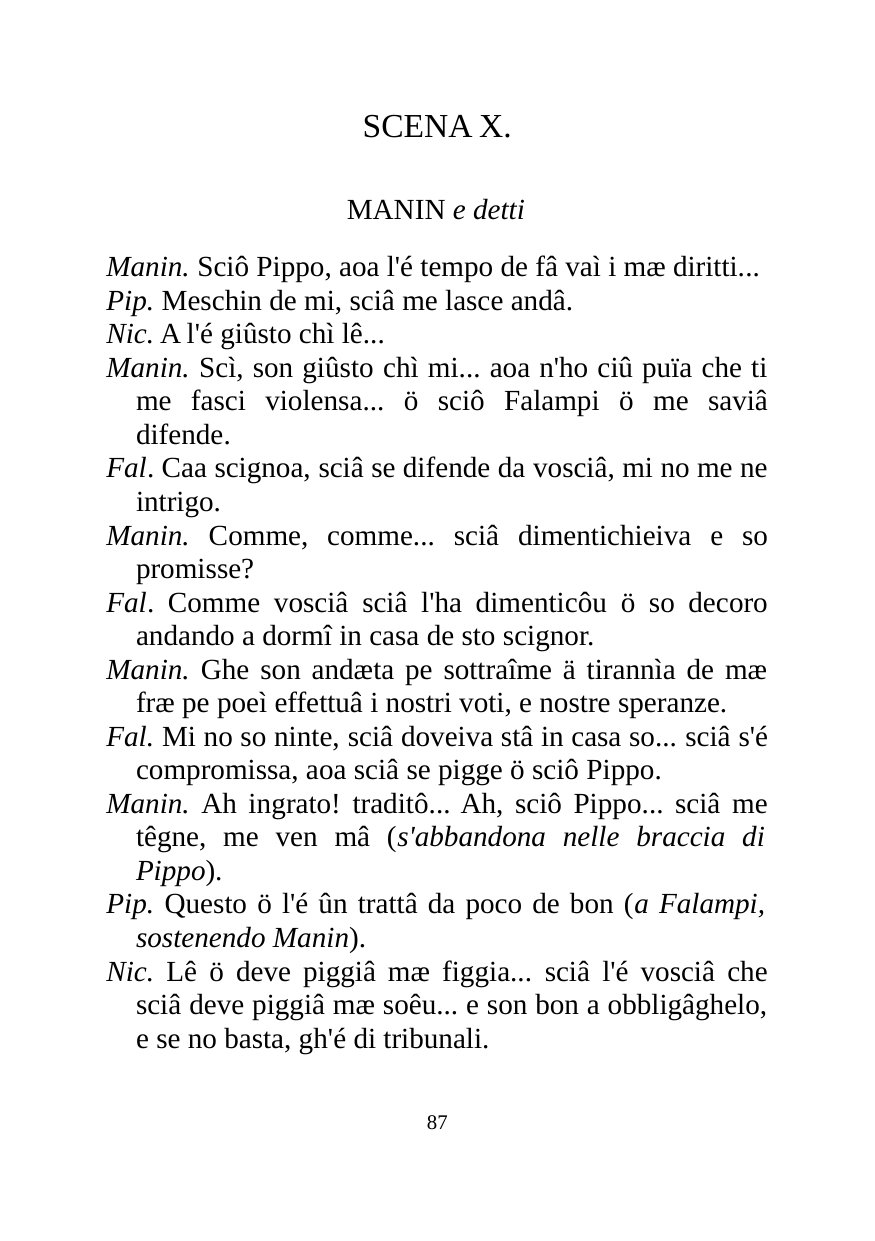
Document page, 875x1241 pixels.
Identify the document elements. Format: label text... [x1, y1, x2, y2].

subtitle SCENA X. [106, 106, 768, 145]
text Nic. A l'é giûsto chì lê... [106, 316, 768, 350]
text Manin. Ah ingrato! traditô... Ah, sciô Pippo... sciâ me têgne, me ven mâ (s'abbandona nelle braccia di Pippo). [106, 786, 768, 887]
text Manin. Sciô Pippo, aoa l'é tempo de fâ vaì i mæ diritti... [106, 249, 768, 283]
text Manin. Comme, comme... sciâ dimentichieiva e so promisse? [106, 518, 768, 585]
text Pip. Questo ö l'é ûn trattâ da poco de bon (a Falampi, sostenendo Manin). [106, 887, 768, 954]
text Nic. Lê ö deve piggiâ mæ figgia... sciâ l'é vosciâ che sciâ deve piggiâ mæ soêu... e son bon a obbligâghelo, e se no basta, gh'é di tribunali. [106, 954, 768, 1054]
text Manin. Scì, son giûsto chì mi... aoa n'ho ciû puïa che ti me fasci violensa... ö sciô Falampi ö me saviâ difende. [106, 350, 768, 451]
text MANIN e detti [106, 192, 768, 226]
text Fal. Comme vosciâ sciâ l'ha dimenticôu ö so decoro andando a dormî in casa de sto scignor. [106, 585, 768, 652]
text Manin. Ghe son andæta pe sottraîme ä tirannìa de mæ fræ pe poeì effettuâ i nostri voti, e nostre speranze. [106, 652, 768, 719]
text Fal. Caa scignoa, sciâ se difende da vosciâ, mi no me ne intrigo. [106, 451, 768, 518]
text Pip. Meschin de mi, sciâ me lasce andâ. [106, 283, 768, 316]
text Fal. Mi no so ninte, sciâ doveiva stâ in casa so... sciâ s'é compromissa, aoa sciâ se pigge ö sciô Pippo. [106, 719, 768, 786]
